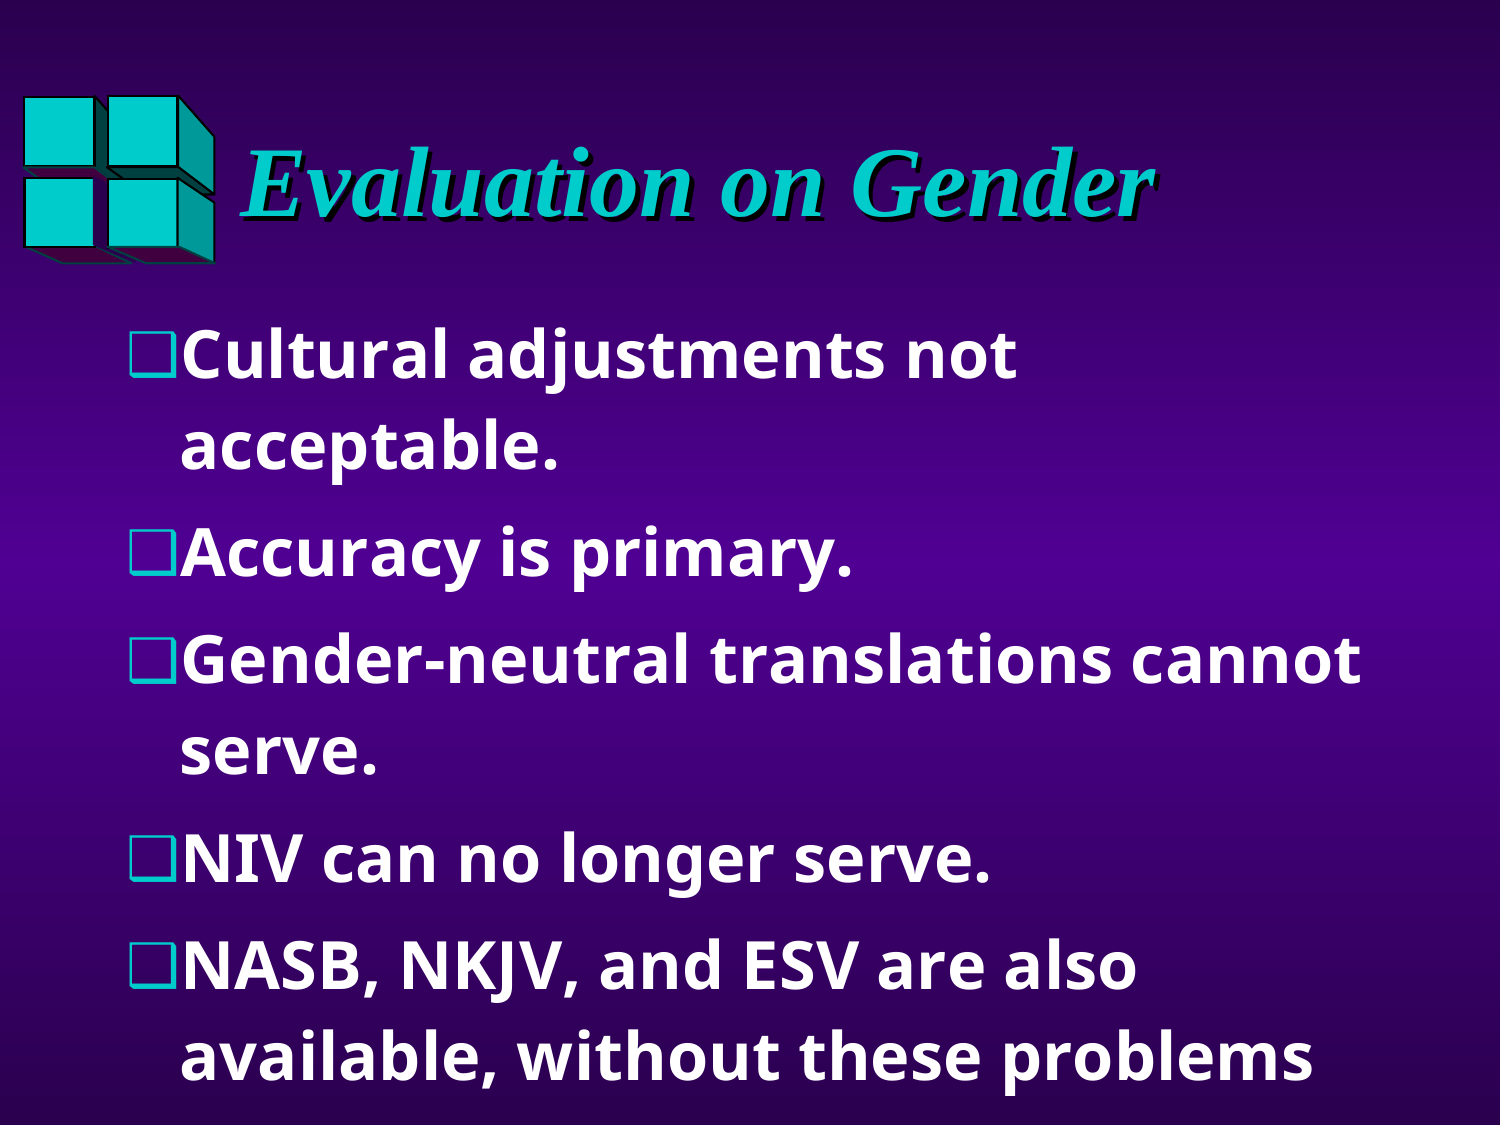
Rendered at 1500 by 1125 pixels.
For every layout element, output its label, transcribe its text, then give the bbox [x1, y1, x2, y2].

title Evaluation on Gender [224, 78, 1388, 288]
list Cultural adjustments not acceptable. Accuracy is primary. Gender-neutral translations cannot serve. NIV can no longer serve. NASB, NKJV, and ESV are also available, without these problems [112, 299, 1388, 976]
